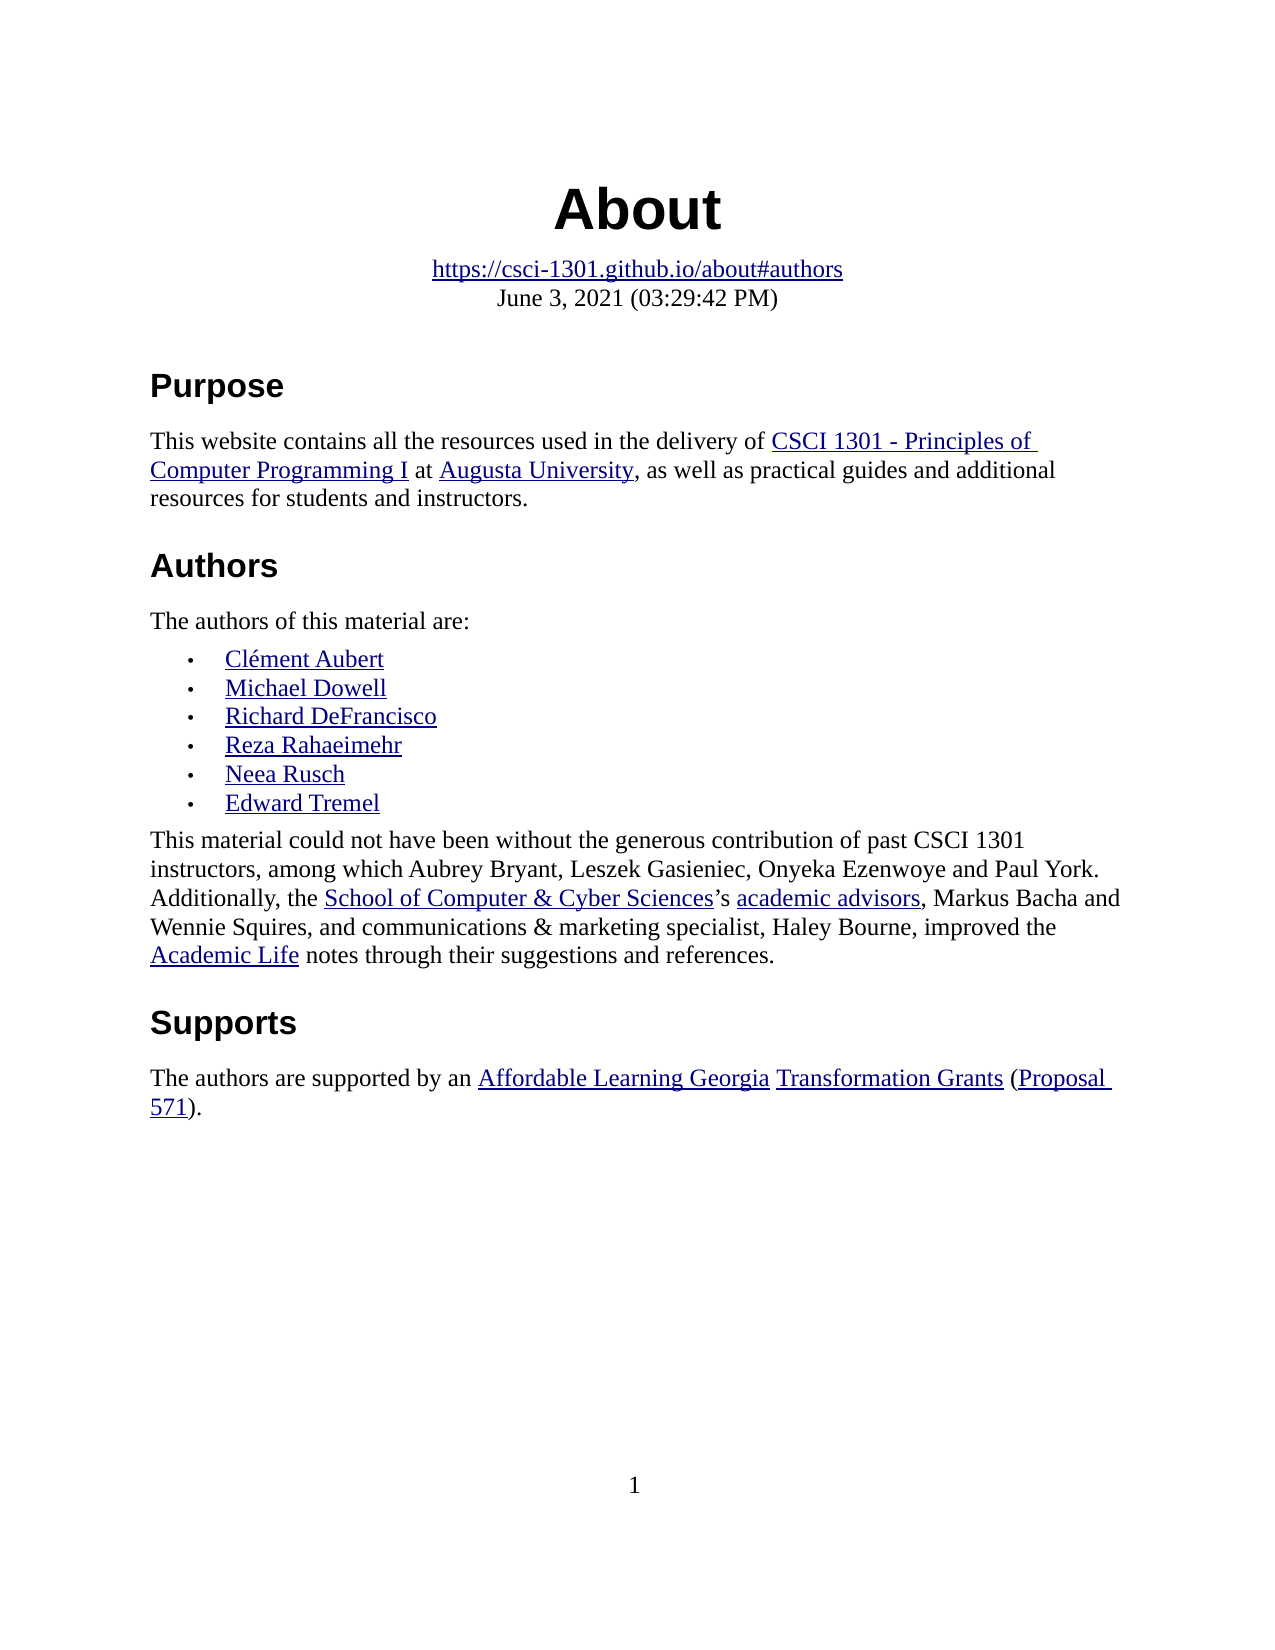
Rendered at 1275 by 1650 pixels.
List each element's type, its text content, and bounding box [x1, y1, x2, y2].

list Edward Tremel [187, 788, 1125, 816]
subtitle Authors [150, 546, 1125, 585]
list Reza Rahaeimehr [187, 730, 1125, 759]
list Richard DeFrancisco [187, 701, 1125, 730]
text The authors are supported by an Affordable Learning Georgia Transformation Grants (Proposal 571). [150, 1063, 1125, 1121]
list Michael Dowell [187, 673, 1125, 701]
list Neea Rusch [187, 759, 1125, 788]
text June 3, 2021 (03:29:42 PM) [150, 283, 1125, 312]
list Clément Aubert [187, 644, 1125, 673]
title About [150, 175, 1125, 242]
text This material could not have been without the generous contribution of past CSCI 1301 instructors, among which Aubrey Bryant, Leszek Gasieniec, Onyeka Ezenwoye and Paul York. Additionally, the School of Computer & Cyber Sciences’s academic advisors, Markus Bacha and Wennie Squires, and communications & marketing specialist, Haley Bourne, improved the Academic Life notes through their suggestions and references. [150, 825, 1125, 969]
subtitle Purpose [150, 366, 1125, 404]
text This website contains all the resources used in the delivery of CSCI 1301 - Principles of Computer Programming I at Augusta University, as well as practical guides and additional resources for students and instructors. [150, 426, 1125, 512]
subtitle Supports [150, 1003, 1125, 1042]
text The authors of this material are: [150, 606, 1125, 635]
text https://csci-1301.github.io/about#authors [150, 254, 1125, 283]
